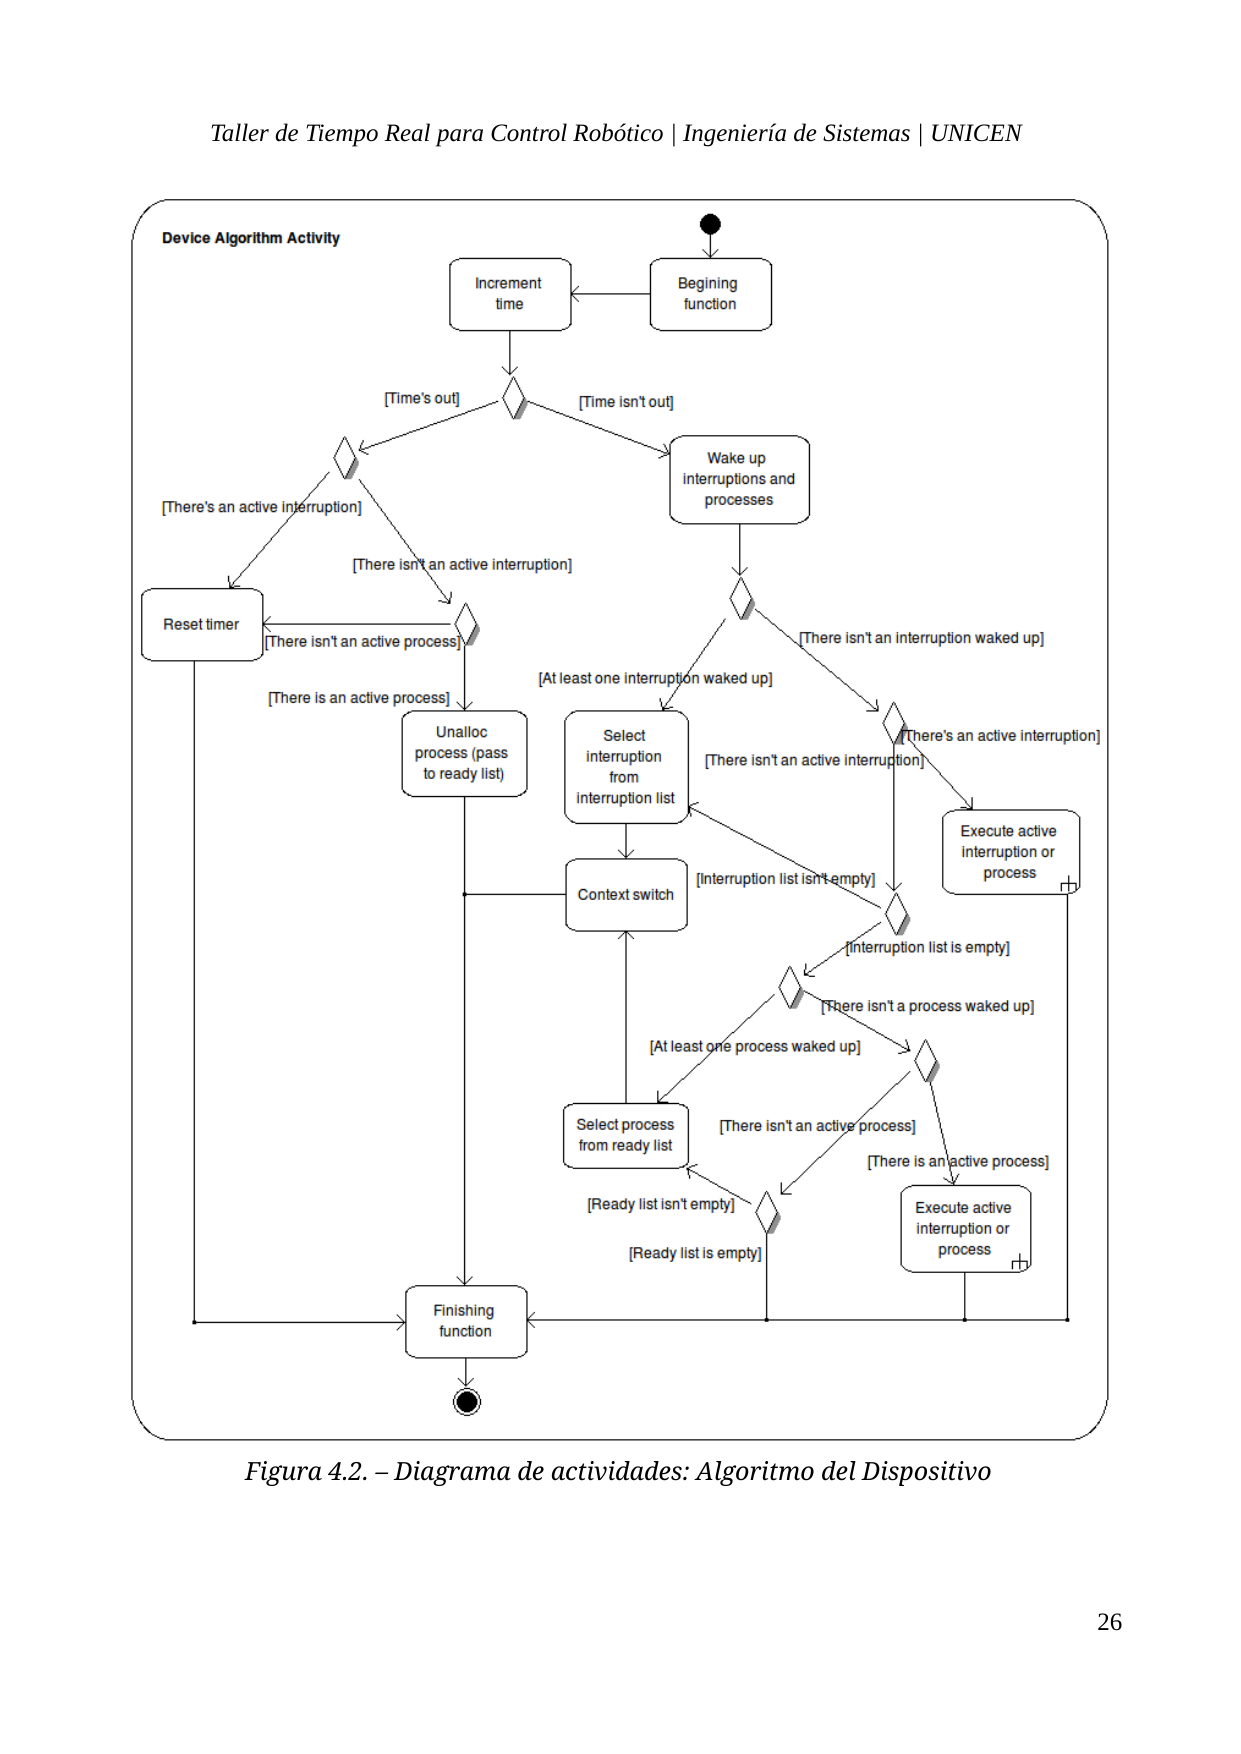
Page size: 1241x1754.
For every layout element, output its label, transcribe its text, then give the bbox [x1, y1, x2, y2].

text Figura 4.2. – Diagrama de actividades: Algoritmo del Dispositivo [118, 1454, 1122, 1488]
picture [118, 176, 1122, 1454]
